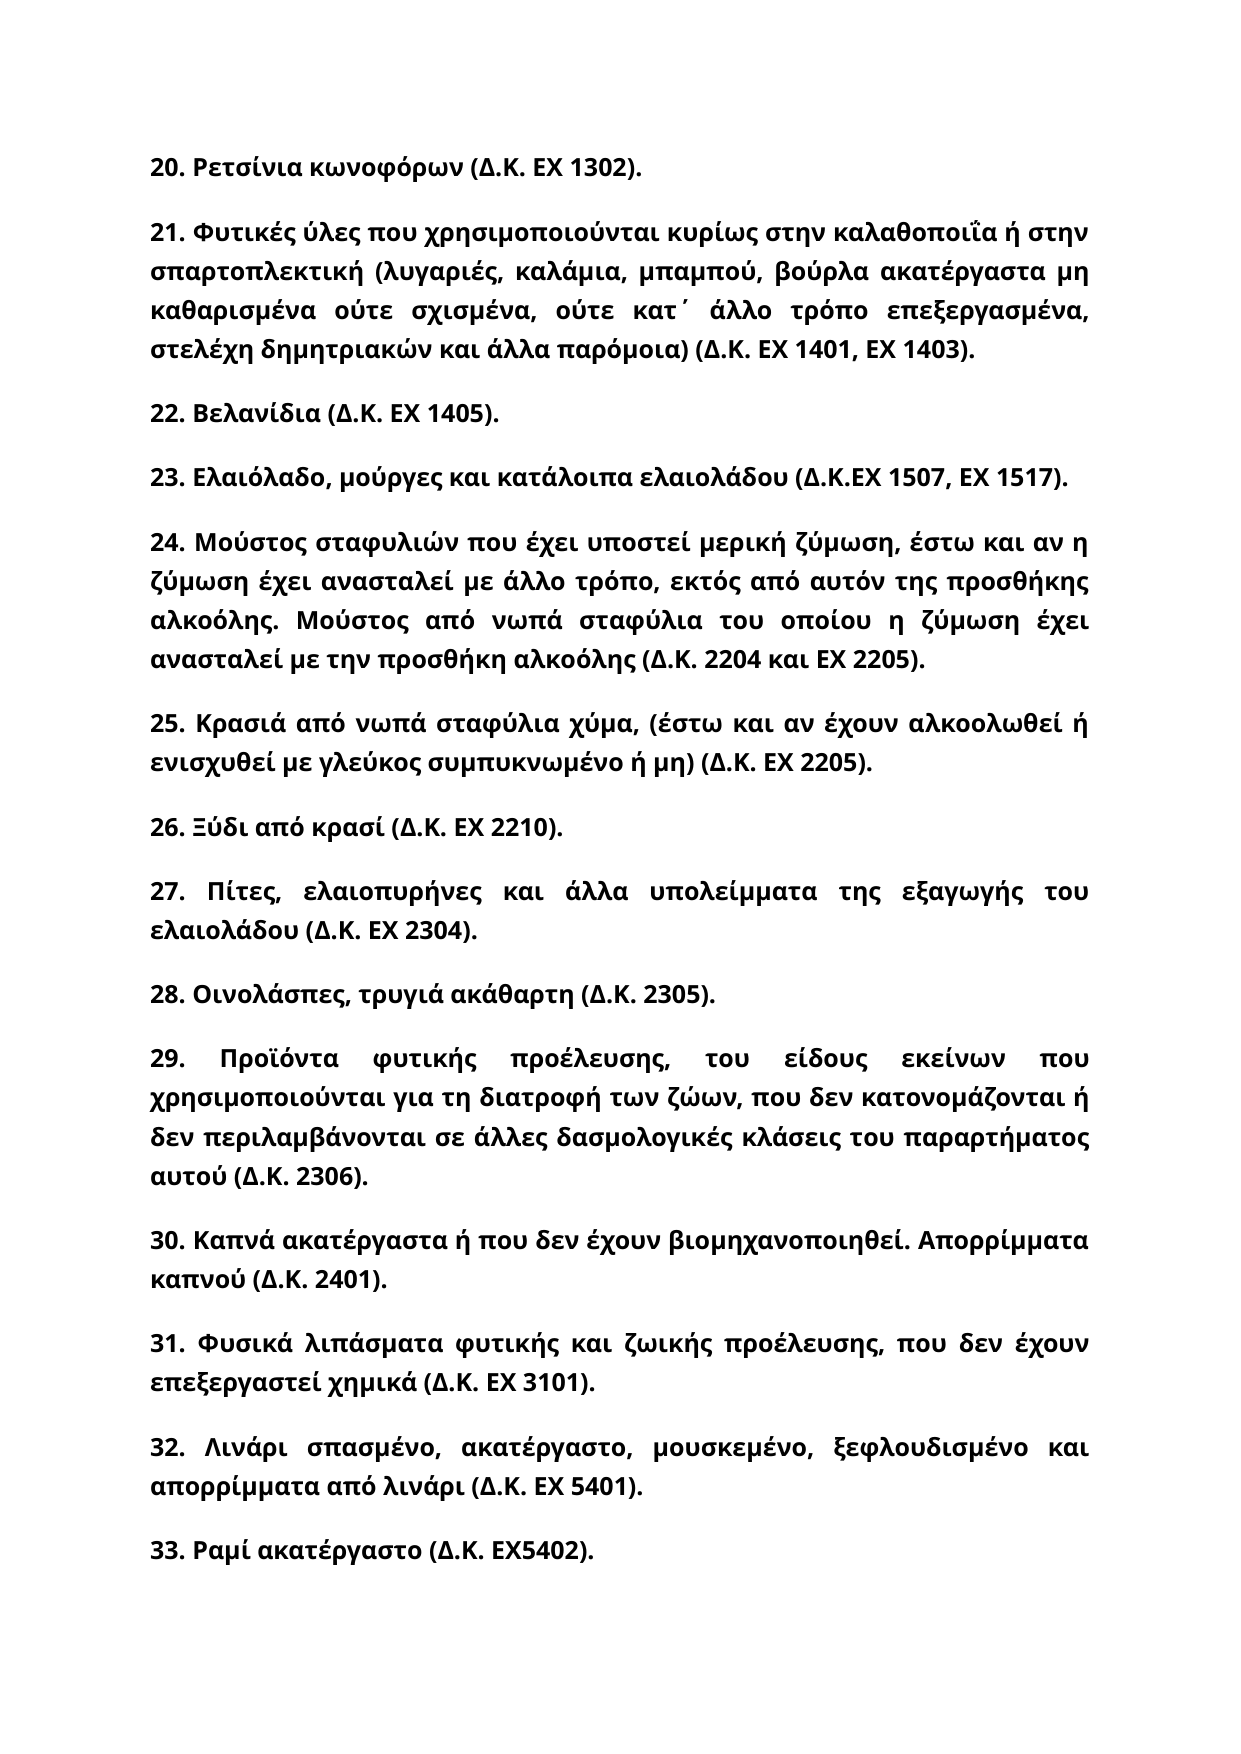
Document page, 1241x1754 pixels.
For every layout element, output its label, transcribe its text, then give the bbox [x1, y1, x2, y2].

text 29. Προϊόντα φυτικής προέλευσης, του είδους εκείνων που χρησιμοποιούνται για τη διατροφή των ζώων, που δεν κατονομάζονται ή δεν περιλαμβάνονται σε άλλες δασμολογικές κλάσεις του παραρτήματος αυτού (Δ.Κ. 2306). [150, 1041, 1090, 1192]
text 27. Πίτες, ελαιοπυρήνες και άλλα υπολείμματα της εξαγωγής του ελαιολάδου (Δ.Κ. ΕΧ 2304). [150, 873, 1090, 947]
text 20. Ρετσίνια κωνοφόρων (Δ.Κ. ΕΧ 1302). [150, 150, 1090, 184]
text 26. Ξύδι από κρασί (Δ.Κ. ΕΧ 2210). [150, 809, 1090, 843]
text 21. Φυτικές ύλες που χρησιμοποιούνται κυρίως στην καλαθοποιΐα ή στην σπαρτοπλεκτική (λυγαριές, καλάμια, μπαμπού, βούρλα ακατέργαστα μη καθαρισμένα ούτε σχισμένα, ούτε κατ΄ άλλο τρόπο επεξεργασμένα, στελέχη δημητριακών και άλλα παρόμοια) (Δ.Κ. ΕΧ 1401, ΕΧ 1403). [150, 214, 1090, 366]
text 25. Κρασιά από νωπά σταφύλια χύμα, (έστω και αν έχουν αλκοολωθεί ή ενισχυθεί με γλεύκος συμπυκνωμένο ή μη) (Δ.Κ. ΕΧ 2205). [150, 706, 1090, 779]
text 31. Φυσικά λιπάσματα φυτικής και ζωικής προέλευσης, που δεν έχουν επεξεργαστεί χημικά (Δ.Κ. ΕΧ 3101). [150, 1326, 1090, 1399]
text 33. Ραμί ακατέργαστο (Δ.Κ. ΕΧ5402). [150, 1532, 1090, 1567]
text 24. Μούστος σταφυλιών που έχει υποστεί μερική ζύμωση, έστω και αν η ζύμωση έχει ανασταλεί με άλλο τρόπο, εκτός από αυτόν της προσθήκης αλκοόλης. Μούστος από νωπά σταφύλια του οποίου η ζύμωση έχει ανασταλεί με την προσθήκη αλκοόλης (Δ.Κ. 2204 και ΕΧ 2205). [150, 524, 1090, 676]
text 28. Οινολάσπες, τρυγιά ακάθαρτη (Δ.Κ. 2305). [150, 977, 1090, 1011]
text 30. Καπνά ακατέργαστα ή που δεν έχουν βιομηχανοποιηθεί. Απορρίμματα καπνού (Δ.Κ. 2401). [150, 1222, 1090, 1296]
text 22. Βελανίδια (Δ.Κ. ΕΧ 1405). [150, 396, 1090, 430]
text 32. Λινάρι σπασμένο, ακατέργαστο, μουσκεμένο, ξεφλουδισμένο και απορρίμματα από λινάρι (Δ.Κ. ΕΧ 5401). [150, 1429, 1090, 1502]
text 23. Ελαιόλαδο, μούργες και κατάλοιπα ελαιολάδου (Δ.Κ.ΕΧ 1507, ΕΧ 1517). [150, 460, 1090, 494]
